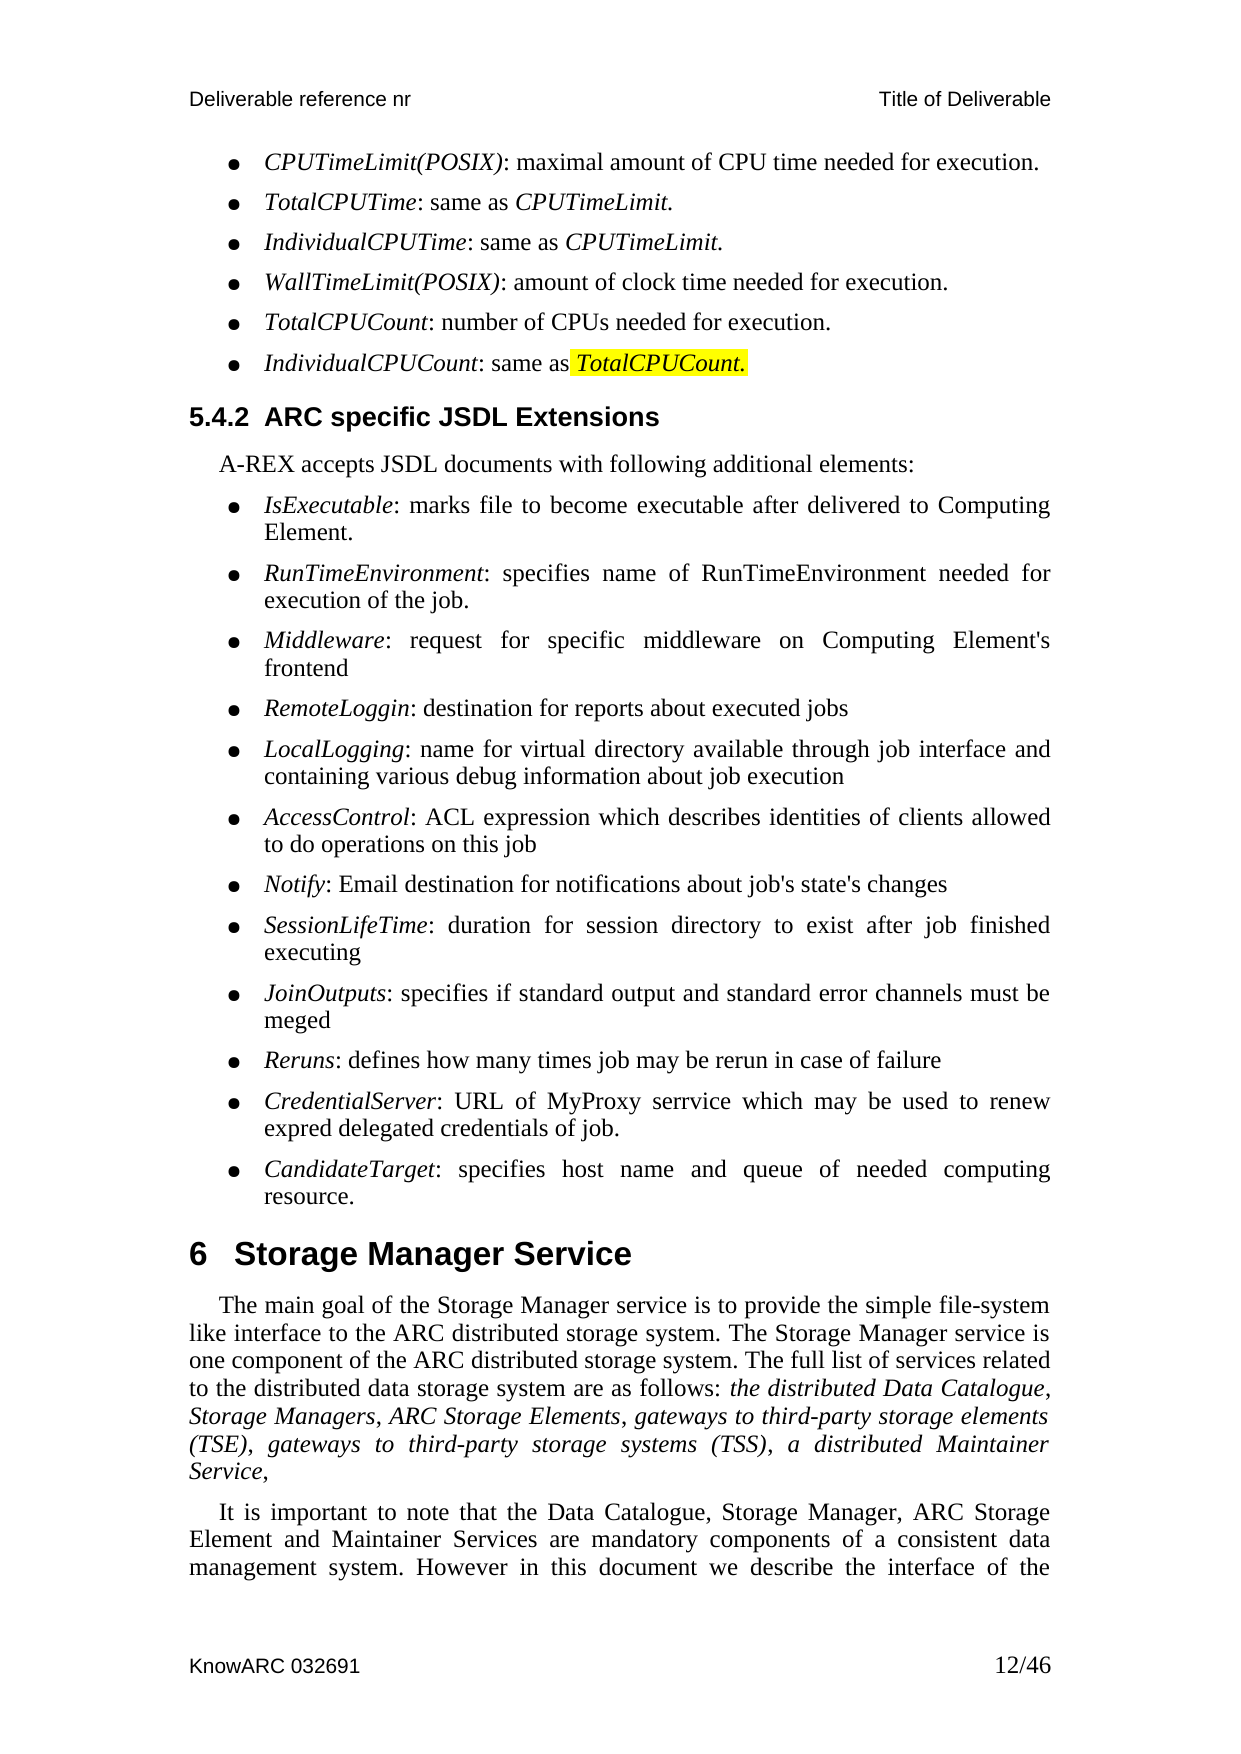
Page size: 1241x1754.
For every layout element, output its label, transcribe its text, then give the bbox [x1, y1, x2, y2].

list TotalCPUCount: number of CPUs needed for execution. [226, 308, 1051, 336]
list Middleware: request for specific middleware on Computing Element's frontend [226, 627, 1051, 682]
list JoinOutputs: specifies if standard output and standard error channels must be meged [226, 979, 1051, 1034]
list CPUTimeLimit(POSIX): maximal amount of CPU time needed for execution. [226, 148, 1051, 175]
list IsExecutable: marks file to become executable after delivered to Computing Element. [226, 491, 1051, 546]
list AccessControl: ACL expression which describes identities of clients allowed to do operations on this job [226, 803, 1051, 858]
list LocalLogging: name for virtual directory available through job interface and containing various debug information about job execution [226, 735, 1051, 790]
text A-REX accepts JSDL documents with following additional elements: [189, 451, 1051, 478]
text It is important to note that the Data Catalogue, Storage Manager, ARC Storage Element and Maintainer Services are mandatory components of a consistent data management system. However in this document we describe the interface of the [189, 1498, 1051, 1581]
text The main goal of the Storage Manager service is to provide the simple file-system like interface to the ARC distributed storage system. The Storage Manager service is one component of the ARC distributed storage system. The full list of services related to the distributed data storage system are as follows: the distributed Data Catalogue, Storage Managers, ARC Storage Elements, gateways to third-party storage elements (TSE), gateways to third-party storage systems (TSS), a distributed Maintainer Service, [189, 1291, 1051, 1485]
list CandidateTarget: specifies host name and queue of needed computing resource. [226, 1155, 1051, 1210]
list IndividualCPUTime: same as CPUTimeLimit. [226, 228, 1051, 256]
list RemoteLoggin: destination for reports about executed jobs [226, 694, 1051, 722]
list RunTimeEnvironment: specifies name of RunTimeEnvironment needed for execution of the job. [226, 559, 1051, 614]
list WallTimeLimit(POSIX): amount of clock time needed for execution. [226, 268, 1051, 296]
list TotalCPUTime: same as CPUTimeLimit. [226, 188, 1051, 216]
list Notify: Email destination for notifications about job's state's changes [226, 871, 1051, 898]
list SessionLifeTime: duration for session directory to exist after job finished executing [226, 911, 1051, 966]
list IndividualCPUCount: same as TotalCPUCount. [226, 349, 1051, 376]
list CredentialServer: URL of MyProxy serrvice which may be used to renew expred delegated credentials of job. [226, 1087, 1051, 1142]
subtitle Storage Manager Service [189, 1235, 1051, 1272]
list Reruns: defines how many times job may be rerun in case of failure [226, 1047, 1051, 1074]
subtitle ARC specific JSDL Extensions [189, 401, 1051, 432]
